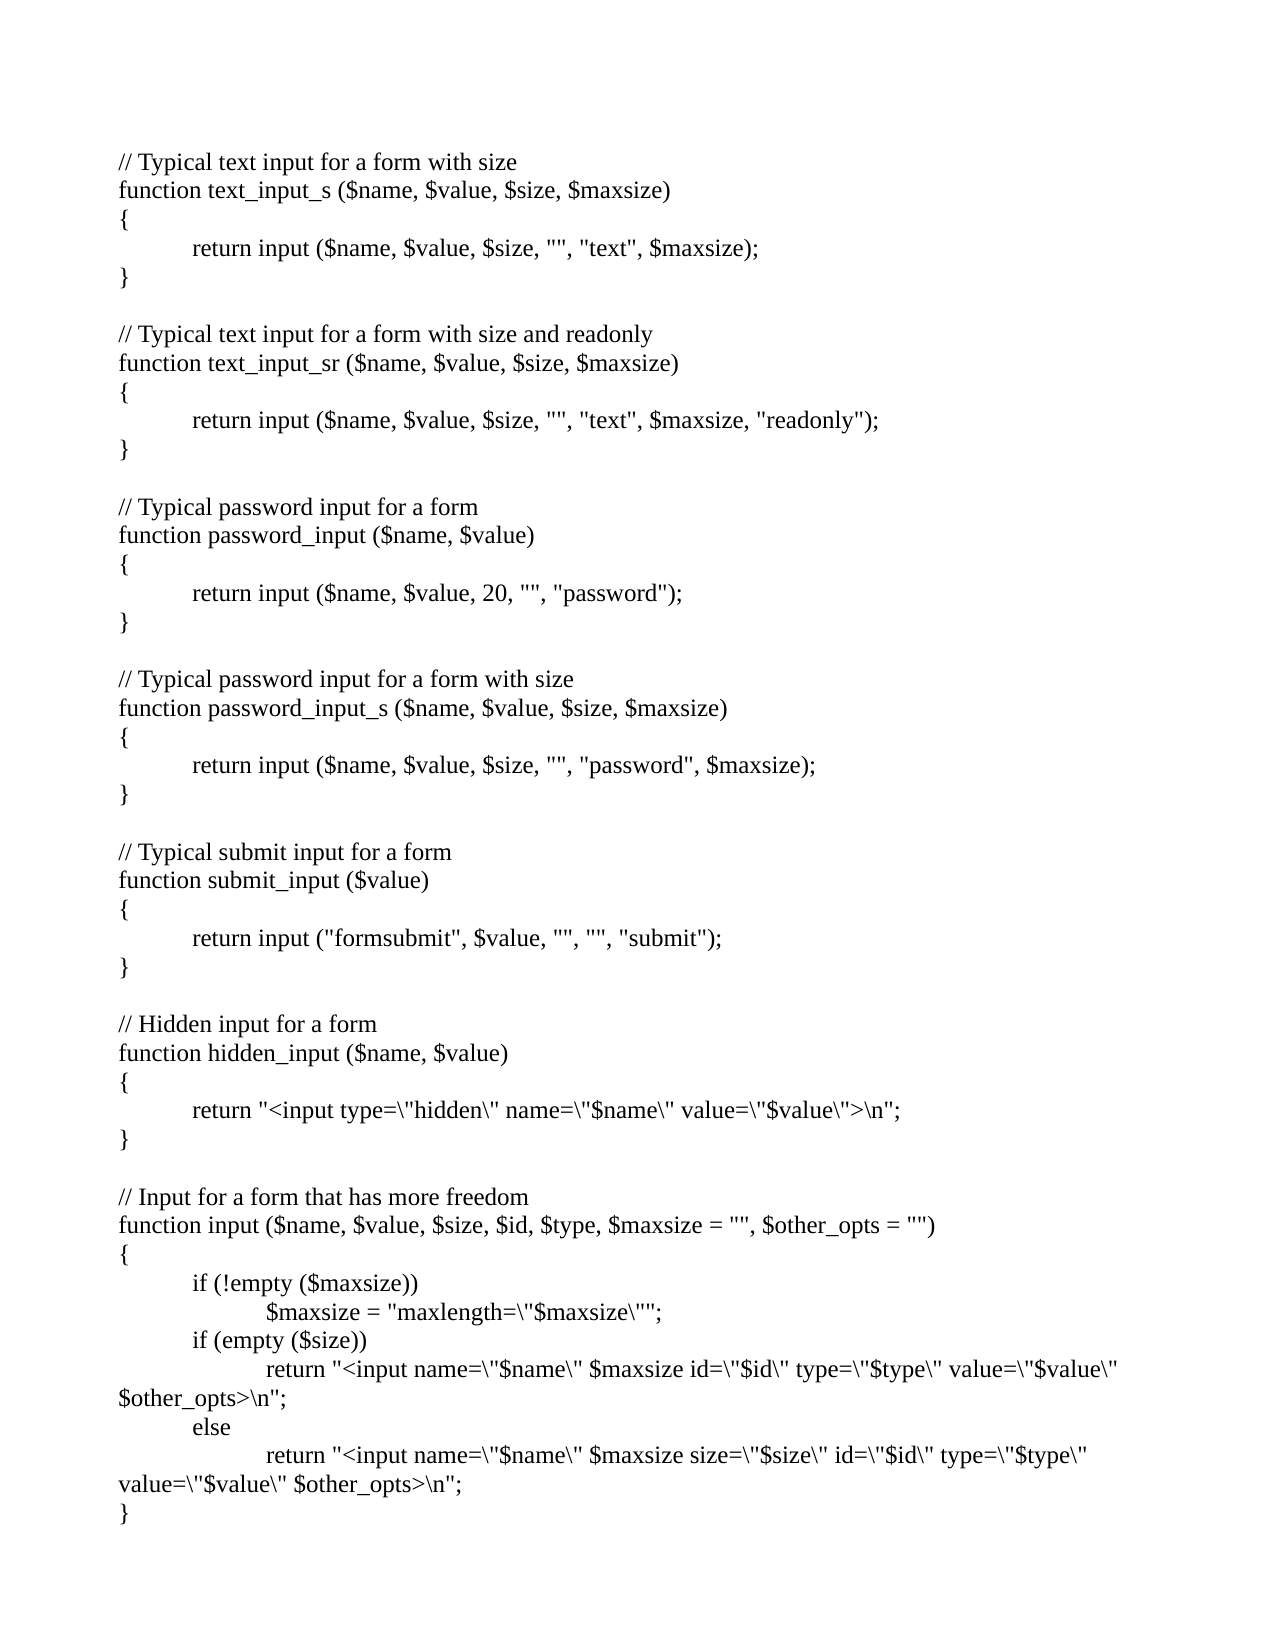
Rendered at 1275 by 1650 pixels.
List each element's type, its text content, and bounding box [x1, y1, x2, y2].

text } [118, 952, 1157, 981]
text // Typical submit input for a form [118, 837, 1157, 866]
text // Typical password input for a form with size [118, 664, 1157, 693]
text } [118, 434, 1157, 463]
text $maxsize = "maxlength=\"$maxsize\""; [118, 1297, 1157, 1326]
text } [118, 779, 1157, 808]
text function password_input ($name, $value) [118, 521, 1157, 549]
text } [118, 262, 1157, 291]
text } [118, 607, 1157, 636]
text return input ($name, $value, $size, "", "text", $maxsize); [118, 233, 1157, 262]
text if (!empty ($maxsize)) [118, 1268, 1157, 1297]
text // Typical password input for a form [118, 492, 1157, 521]
text { [118, 549, 1157, 578]
text { [118, 894, 1157, 923]
text return "<input name=\"$name\" $maxsize id=\"$id\" type=\"$type\" value=\"$value\" $other_opts>\n"; [118, 1354, 1157, 1412]
text function input ($name, $value, $size, $id, $type, $maxsize = "", $other_opts = "") [118, 1211, 1157, 1239]
text { [118, 1067, 1157, 1096]
text function submit_input ($value) [118, 866, 1157, 894]
text return "<input name=\"$name\" $maxsize size=\"$size\" id=\"$id\" type=\"$type\" value=\"$value\" $other_opts>\n"; [118, 1441, 1157, 1498]
text else [118, 1412, 1157, 1441]
text return "<input type=\"hidden\" name=\"$name\" value=\"$value\">\n"; [118, 1096, 1157, 1124]
text function text_input_s ($name, $value, $size, $maxsize) [118, 176, 1157, 204]
text // Typical text input for a form with size [118, 147, 1157, 176]
text if (empty ($size)) [118, 1326, 1157, 1354]
text { [118, 722, 1157, 751]
text { [118, 1239, 1157, 1268]
text } [118, 1124, 1157, 1153]
text function password_input_s ($name, $value, $size, $maxsize) [118, 693, 1157, 722]
text return input ($name, $value, 20, "", "password"); [118, 578, 1157, 607]
text return input ($name, $value, $size, "", "password", $maxsize); [118, 751, 1157, 779]
text return input ($name, $value, $size, "", "text", $maxsize, "readonly"); [118, 406, 1157, 434]
text function text_input_sr ($name, $value, $size, $maxsize) [118, 348, 1157, 377]
text // Typical text input for a form with size and readonly [118, 319, 1157, 348]
text // Hidden input for a form [118, 1009, 1157, 1038]
text // Input for a form that has more freedom [118, 1182, 1157, 1211]
text { [118, 204, 1157, 233]
text return input ("formsubmit", $value, "", "", "submit"); [118, 923, 1157, 952]
text } [118, 1498, 1157, 1527]
text { [118, 377, 1157, 406]
text function hidden_input ($name, $value) [118, 1038, 1157, 1067]
